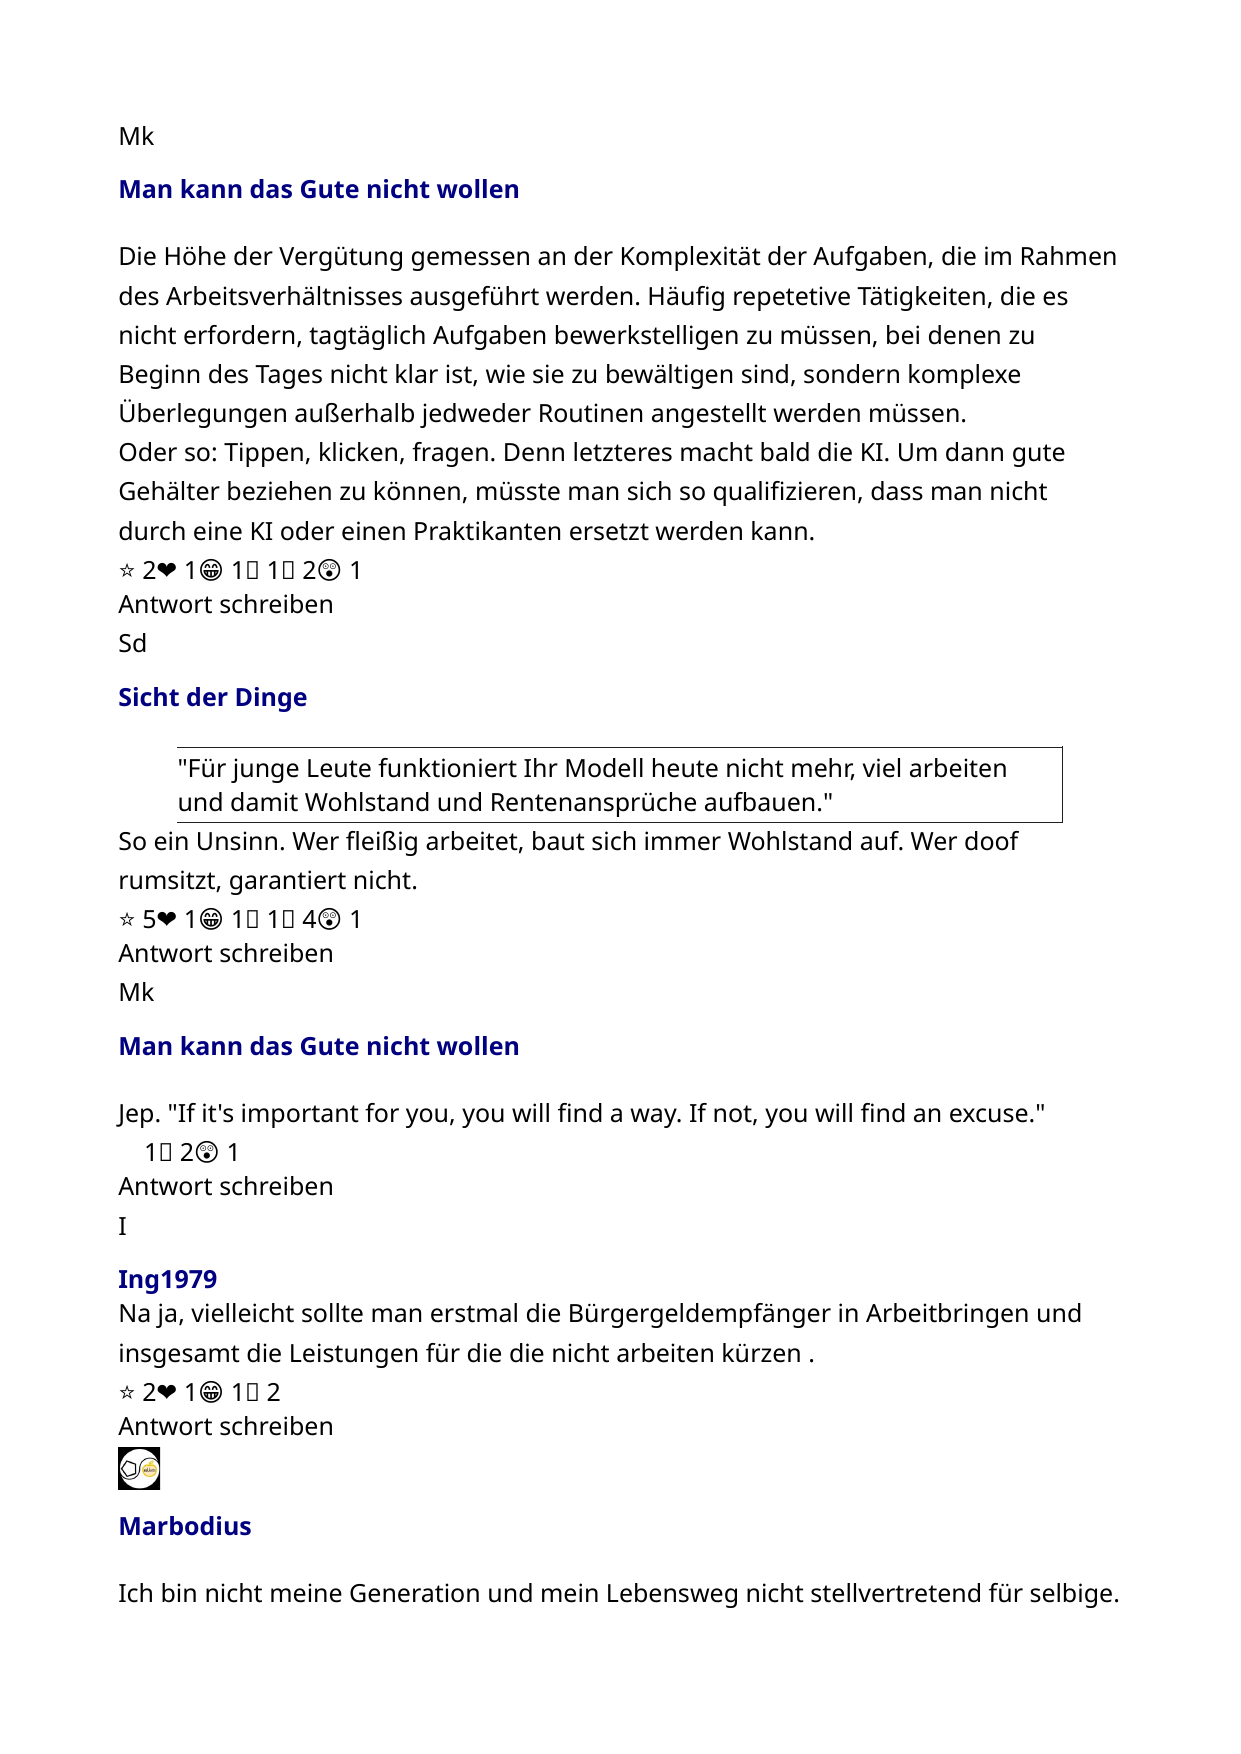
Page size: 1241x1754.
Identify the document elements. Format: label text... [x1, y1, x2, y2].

subtitle Marbodius [118, 1509, 1122, 1543]
text Antwort schreiben [118, 1169, 1122, 1203]
text Jep. "If it's important for you, you will find a way. If not, you will find an excuse." [118, 1096, 1122, 1130]
text I [118, 1208, 1122, 1242]
text So ein Unsinn. Wer fleißig arbeitet, baut sich immer Wohlstand auf. Wer doof rumsitzt, garantiert nicht. [118, 823, 1122, 897]
subtitle Ing1979 [118, 1262, 1122, 1296]
text ⭐️ 2❤️ 1😁 1🙁 1🤨 2😲 1 [118, 552, 1122, 586]
text Na ja, vielleicht sollte man erstmal die Bürgergeldempfänger in Arbeitbringen und insgesamt die Leistungen für die die nicht arbeiten kürzen . [118, 1296, 1122, 1369]
subtitle Sicht der Dinge [118, 679, 1122, 713]
text Antwort schreiben [118, 1408, 1122, 1442]
picture [118, 1447, 161, 1490]
text Die Höhe der Vergütung gemessen an der Komplexität der Aufgaben, die im Rahmen des Arbeitsverhältnisses ausgeführt werden. Häufig repetetive Tätigkeiten, die es nicht erfordern, tagtäglich Aufgaben bewerkstelligen zu müssen, bei denen zu Beginn des Tages nicht klar ist, wie sie zu bewältigen sind, sondern komplexe Überlegungen außerhalb jedweder Routinen angestellt werden müssen. [118, 239, 1122, 430]
text ⭐️ 2❤️ 1😁 1🤨 2 [118, 1374, 1122, 1408]
text Oder so: Tippen, klicken, fragen. Denn letzteres macht bald die KI. Um dann gute Gehälter beziehen zu können, müsste man sich so qualifizieren, dass man nicht durch eine KI oder einen Praktikanten ersetzt werden kann. [118, 435, 1122, 547]
subtitle Man kann das Gute nicht wollen [118, 172, 1122, 206]
text Mk [118, 975, 1122, 1009]
text Sd [118, 626, 1122, 659]
text 🙁 1🤨 2😲 1 [118, 1135, 1122, 1169]
text Mk [118, 118, 1122, 152]
text Ich bin nicht meine Generation und mein Lebensweg nicht stellvertretend für selbige. [118, 1576, 1122, 1610]
text "Für junge Leute funktioniert Ihr Modell heute nicht mehr, viel arbeiten und damit Wohlstand und Rentenansprüche aufbauen." [177, 748, 1062, 822]
subtitle Man kann das Gute nicht wollen [118, 1029, 1122, 1063]
text Antwort schreiben [118, 586, 1122, 620]
text Antwort schreiben [118, 936, 1122, 970]
text ⭐️ 5❤️ 1😁 1🙁 1🤨 4😲 1 [118, 902, 1122, 936]
